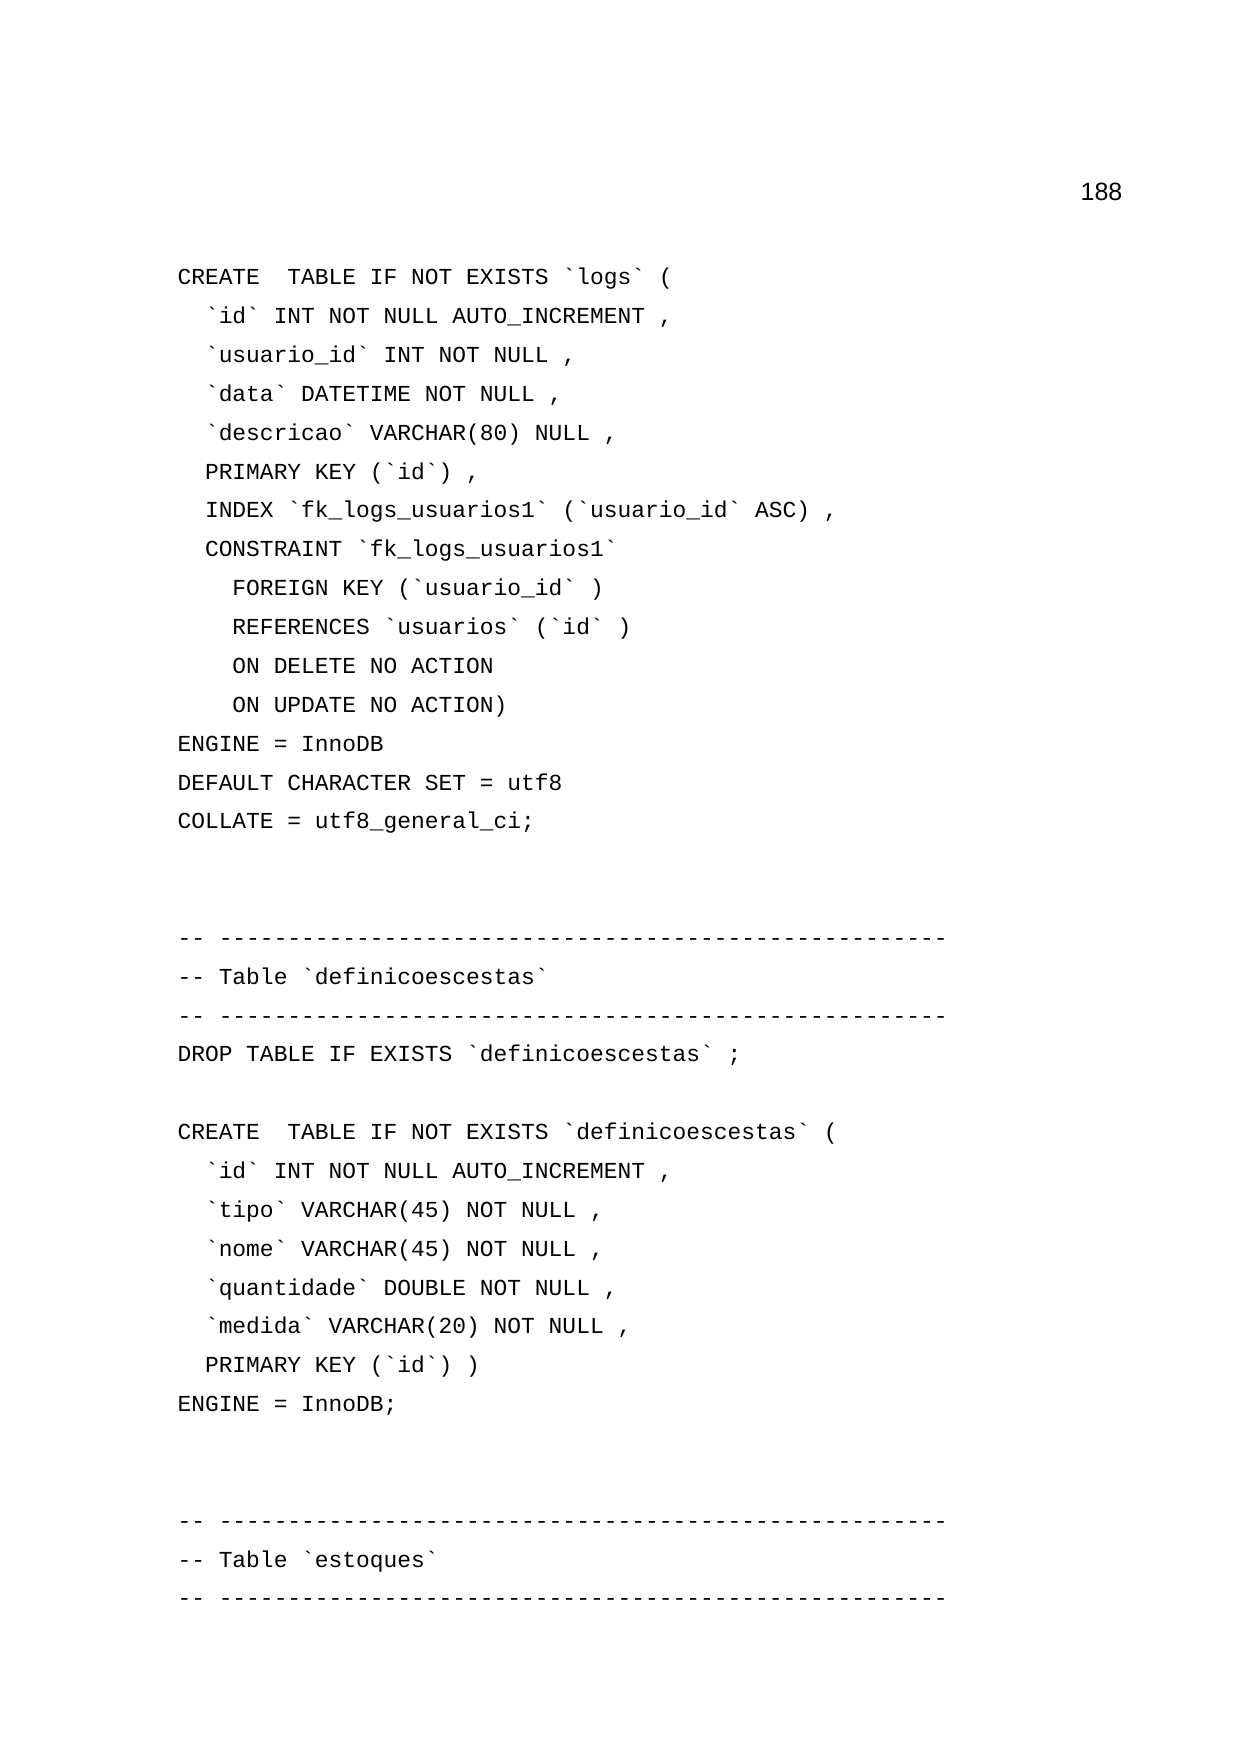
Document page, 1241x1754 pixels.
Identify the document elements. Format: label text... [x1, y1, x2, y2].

text `tipo` VARCHAR(45) NOT NULL , [177, 1198, 1122, 1224]
text INDEX `fk_logs_usuarios1` (`usuario_id` ASC) , [177, 499, 1122, 525]
text ON UPDATE NO ACTION) [177, 693, 1122, 719]
text -- ----------------------------------------------------- [177, 926, 1122, 952]
text `data` DATETIME NOT NULL , [177, 382, 1122, 408]
text `nome` VARCHAR(45) NOT NULL , [177, 1237, 1122, 1263]
text CREATE TABLE IF NOT EXISTS `logs` ( [177, 266, 1122, 292]
text FOREIGN KEY (`usuario_id` ) [177, 577, 1122, 602]
text CONSTRAINT `fk_logs_usuarios1` [177, 538, 1122, 564]
text COLLATE = utf8_general_ci; [177, 810, 1122, 836]
text -- Table `definicoescestas` [177, 965, 1122, 991]
text ON DELETE NO ACTION [177, 654, 1122, 680]
text `id` INT NOT NULL AUTO_INCREMENT , [177, 304, 1122, 331]
text -- ----------------------------------------------------- [177, 1004, 1122, 1030]
text DROP TABLE IF EXISTS `definicoescestas` ; [177, 1043, 1122, 1069]
text -- ----------------------------------------------------- [177, 1509, 1122, 1535]
text ENGINE = InnoDB; [177, 1392, 1122, 1418]
text DEFAULT CHARACTER SET = utf8 [177, 771, 1122, 797]
text `descricao` VARCHAR(80) NULL , [177, 421, 1122, 447]
text `quantidade` DOUBLE NOT NULL , [177, 1276, 1122, 1302]
text `usuario_id` INT NOT NULL , [177, 343, 1122, 369]
text `medida` VARCHAR(20) NOT NULL , [177, 1315, 1122, 1341]
text REFERENCES `usuarios` (`id` ) [177, 615, 1122, 641]
text PRIMARY KEY (`id`) ) [177, 1354, 1122, 1379]
text PRIMARY KEY (`id`) , [177, 460, 1122, 486]
text ENGINE = InnoDB [177, 732, 1122, 758]
text `id` INT NOT NULL AUTO_INCREMENT , [177, 1159, 1122, 1185]
text -- Table `estoques` [177, 1548, 1122, 1574]
text -- ----------------------------------------------------- [177, 1587, 1122, 1613]
text CREATE TABLE IF NOT EXISTS `definicoescestas` ( [177, 1121, 1122, 1146]
